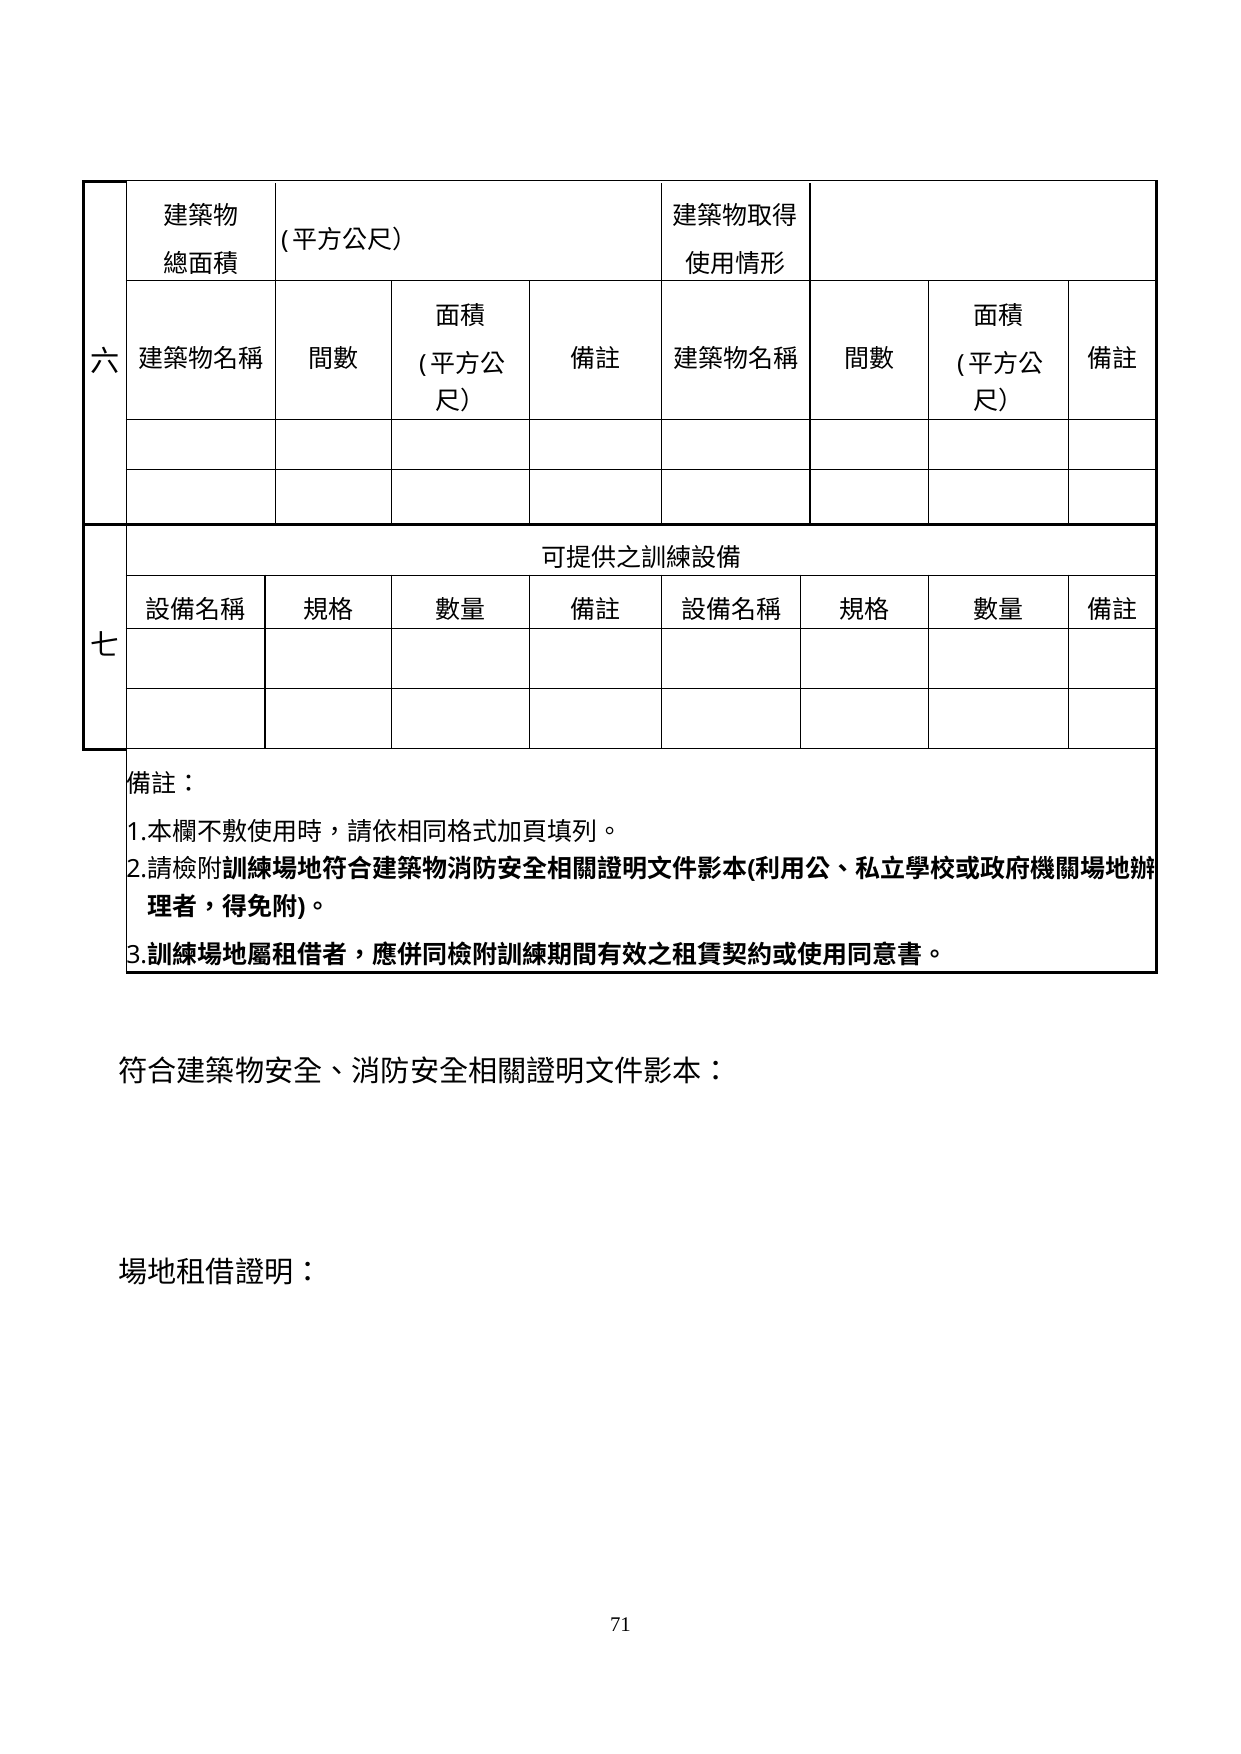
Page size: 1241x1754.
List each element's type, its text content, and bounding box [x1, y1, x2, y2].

table_cell [530, 420, 661, 469]
table_cell [662, 470, 809, 522]
table_cell 建築物名稱 [662, 281, 809, 419]
subtitle 場地租借證明： [118, 1249, 1122, 1291]
table_cell 數量 [929, 576, 1068, 628]
table_cell 備註 [1069, 576, 1155, 628]
table_cell [1069, 470, 1155, 522]
table_cell [811, 420, 928, 469]
table_cell 設備名稱 [662, 576, 800, 628]
table_cell [530, 470, 661, 522]
table_cell [1069, 689, 1155, 748]
table_cell 面積 (平方公尺） [929, 281, 1068, 419]
table_cell [801, 689, 928, 748]
table_cell 規格 [801, 576, 928, 628]
table_cell [810, 181, 1155, 280]
table_cell [392, 689, 529, 748]
table_cell 備註 [1069, 281, 1155, 419]
table_cell [266, 629, 391, 688]
table_cell 面積 (平方公尺） [392, 281, 529, 419]
table_cell 備註 [530, 576, 661, 628]
table_cell [929, 689, 1068, 748]
table_cell [127, 420, 275, 469]
table_cell [929, 420, 1068, 469]
table_cell [392, 420, 529, 469]
table_cell [530, 689, 661, 748]
table_cell [276, 470, 391, 522]
table_cell 備註 [530, 281, 661, 419]
table_cell 間數 [276, 281, 391, 419]
table_cell [392, 470, 529, 522]
table_cell [276, 420, 391, 469]
table_cell 建築物名稱 [127, 281, 275, 419]
table_cell [530, 629, 661, 688]
table_cell 數量 [392, 576, 529, 628]
table_cell 備註： 1.本欄不敷使用時，請依相同格式加頁填列。 2.請檢附訓練場地符合建築物消防安全相關證明文件影本(利用公、私立學校或政府機關場地辦理者，得免附)。 3.訓練場地屬租借者，應併同檢附訓練期間有效之租賃契約或使用同意書。 [127, 749, 1155, 971]
table_cell [266, 689, 391, 748]
table_cell [662, 420, 809, 469]
table_cell 可提供之訓練設備 [127, 526, 1155, 574]
table_cell [811, 470, 928, 522]
table_cell (平方公尺） [276, 181, 661, 280]
table_cell [929, 470, 1068, 522]
table_cell 間數 [811, 281, 928, 419]
table_cell [801, 629, 928, 688]
table_cell [662, 629, 800, 688]
subtitle 符合建築物安全、消防安全相關證明文件影本： [118, 1048, 1122, 1090]
table_cell [929, 629, 1068, 688]
table_cell 建築物 總面積 [127, 181, 276, 280]
table_cell [127, 689, 264, 748]
table_cell [1069, 420, 1155, 469]
table_cell [1069, 629, 1155, 688]
table_cell 六 [85, 183, 126, 522]
table_cell 建築物取得 使用情形 [661, 181, 810, 280]
table_cell 設備名稱 [127, 576, 264, 628]
table_cell [127, 470, 275, 522]
table_cell [662, 689, 800, 748]
table_cell [392, 629, 529, 688]
table_cell [127, 629, 264, 688]
table_cell 規格 [266, 576, 391, 628]
table_cell 七 [85, 526, 126, 748]
